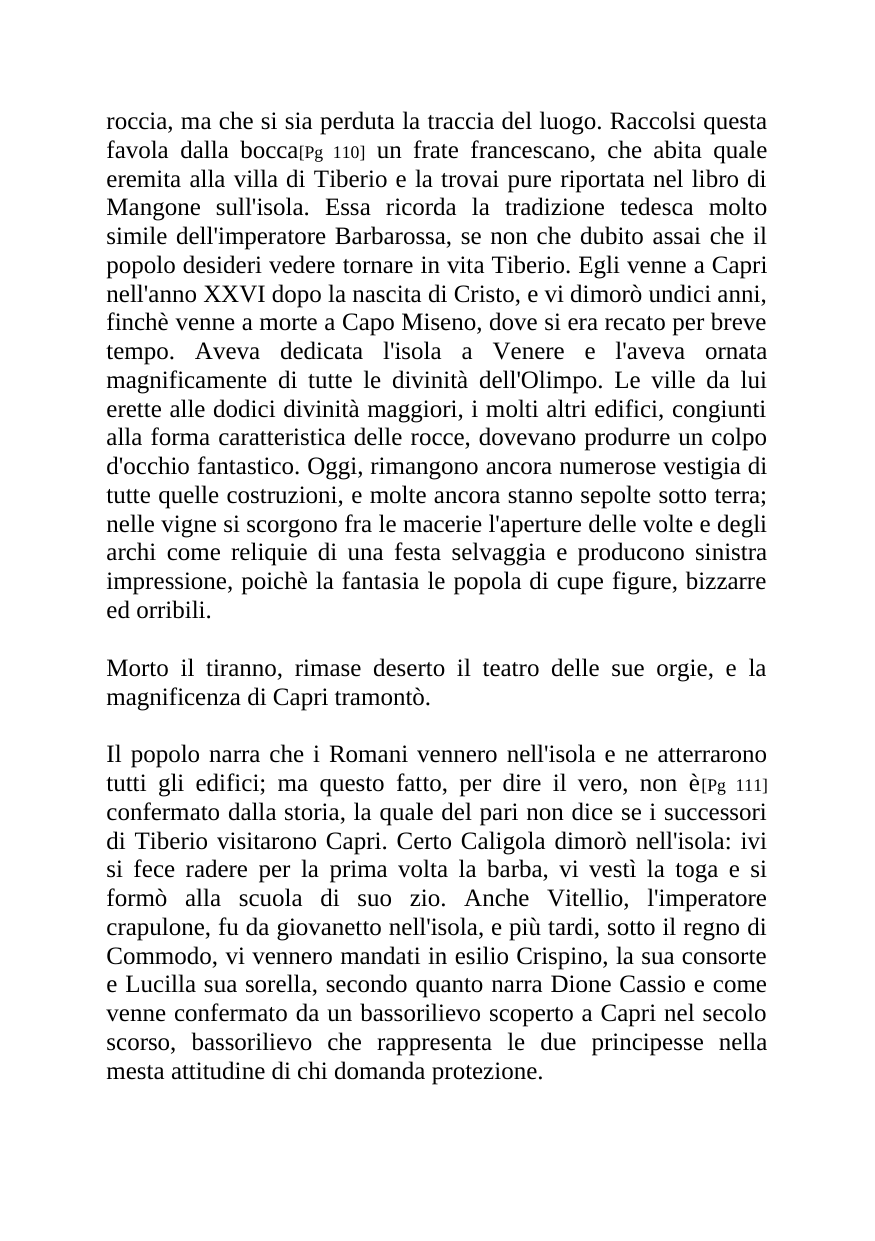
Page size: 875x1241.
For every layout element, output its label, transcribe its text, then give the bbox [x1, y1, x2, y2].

text Morto il tiranno, rimase deserto il teatro delle sue orgie, e la magnificenza di Capri tramontò. [106, 653, 768, 710]
text roccia, ma che si sia perduta la traccia del luogo. Raccolsi questa favola dalla bocca[Pg 110] un frate francescano, che abita quale eremita alla villa di Tiberio e la trovai pure riportata nel libro di Mangone sull'isola. Essa ricorda la tradizione tedesca molto simile dell'imperatore Barbarossa, se non che dubito assai che il popolo desideri vedere tornare in vita Tiberio. Egli venne a Capri nell'anno XXVI dopo la nascita di Cristo, e vi dimorò undici anni, finchè venne a morte a Capo Miseno, dove si era recato per breve tempo. Aveva dedicata l'isola a Venere e l'aveva ornata magnificamente di tutte le divinità dell'Olimpo. Le ville da lui erette alle dodici divinità maggiori, i molti altri edifici, congiunti alla forma caratteristica delle rocce, dovevano produrre un colpo d'occhio fantastico. Oggi, rimangono ancora numerose vestigia di tutte quelle costruzioni, e molte ancora stanno sepolte sotto terra; nelle vigne si scorgono fra le macerie l'aperture delle volte e degli archi come reliquie di una festa selvaggia e producono sinistra impressione, poichè la fantasia le popola di cupe figure, bizzarre ed orribili. [106, 106, 768, 624]
text Il popolo narra che i Romani vennero nell'isola e ne atterrarono tutti gli edifici; ma questo fatto, per dire il vero, non è[Pg 111] confermato dalla storia, la quale del pari non dice se i successori di Tiberio visitarono Capri. Certo Caligola dimorò nell'isola: ivi si fece radere per la prima volta la barba, vi vestì la toga e si formò alla scuola di suo zio. Anche Vitellio, l'imperatore crapulone, fu da giovanetto nell'isola, e più tardi, sotto il regno di Commodo, vi vennero mandati in esilio Crispino, la sua consorte e Lucilla sua sorella, secondo quanto narra Dione Cassio e come venne confermato da un bassorilievo scoperto a Capri nel secolo scorso, bassorilievo che rappresenta le due principesse nella mesta attitudine di chi domanda protezione. [106, 739, 768, 1084]
